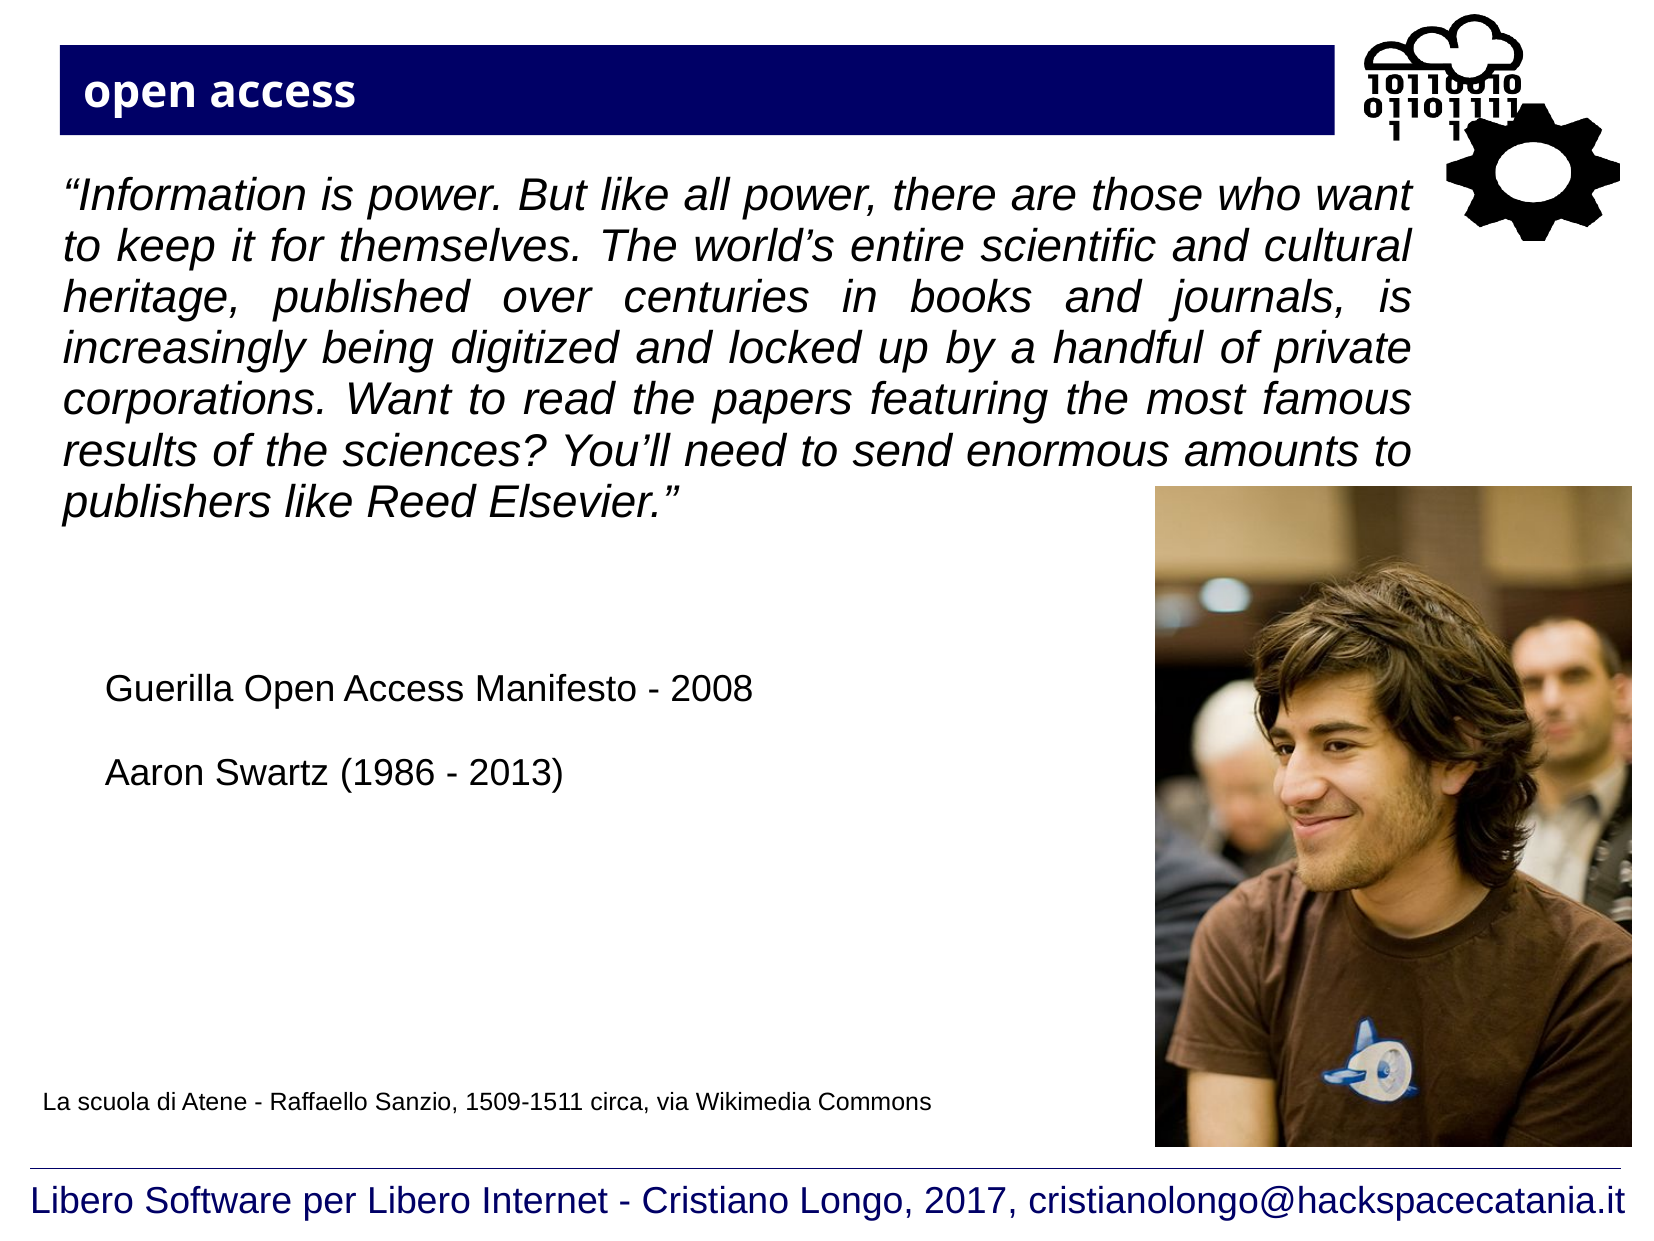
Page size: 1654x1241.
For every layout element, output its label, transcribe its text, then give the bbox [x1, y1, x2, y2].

text_box “Information is power. But like all power, there are those who want to keep it for themselves. The world’s entire scientific and cultural heritage, published over centuries in books and journals, is increasingly being digitized and locked up by a handful of private corporations. Want to read the papers featuring the most famous results of the sciences? You’ll need to send enormous amounts to publishers like Reed Elsevier.” [48, 161, 1429, 535]
picture [1364, 14, 1620, 241]
picture [1155, 486, 1632, 1147]
text_box Guerilla Open Access Manifesto - 2008 Aaron Swartz (1986 - 2013) [90, 660, 769, 801]
text_box La scuola di Atene - Raffaello Sanzio, 1509-1511 circa, via Wikimedia Commons [27, 1080, 1155, 1147]
list open access [59, 45, 1335, 136]
text_box Libero Software per Libero Internet - Cristiano Longo, 2017, cristianolongo@hackspacecatania.it [15, 1168, 1653, 1241]
